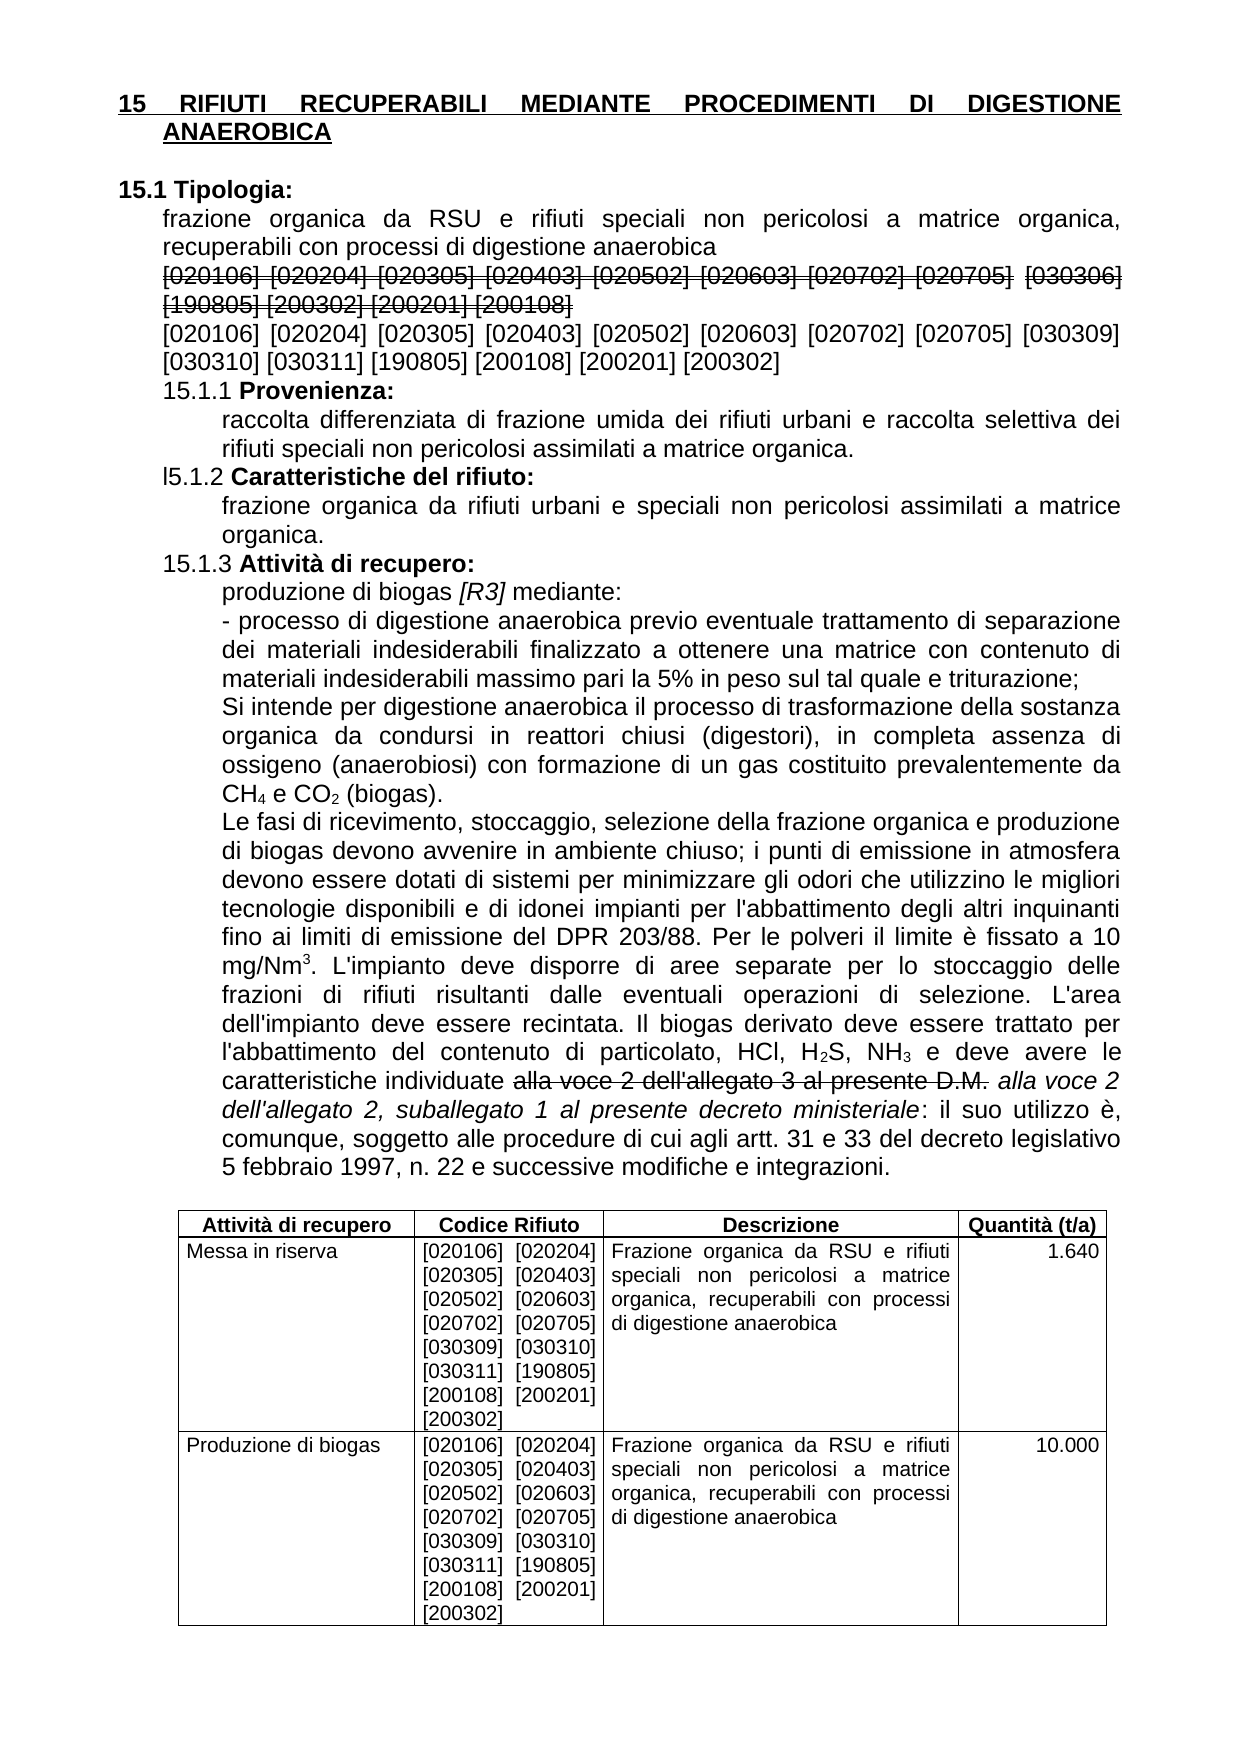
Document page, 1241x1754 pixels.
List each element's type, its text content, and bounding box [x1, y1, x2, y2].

table_header Descrizione [604, 1211, 958, 1236]
table_cell 10.000 [959, 1432, 1106, 1625]
table_cell Messa in riserva [179, 1238, 414, 1431]
table_header Attività di recupero [179, 1211, 414, 1236]
text Le fasi di ricevimento, stoccaggio, selezione della frazione organica e produzione di biogas devono avvenire in ambiente chiuso; i punti di emissione in atmosfera devono essere dotati di sistemi per minimizzare gli odori che utilizzino le migliori tecnologie disponibili e di idonei impianti per l'abbattimento degli altri inquinanti fino ai limiti di emissione del DPR 203/88. Per le polveri il limite è fissato a 10 mg/Nm3. L'impianto deve disporre di aree separate per lo stoccaggio delle frazioni di rifiuti risultanti dalle eventuali operazioni di selezione. L'area dell'impianto deve essere recintata. Il biogas derivato deve essere trattato per l'abbattimento del contenuto di particolato, HCl, H2S, NH3 e deve avere le caratteristiche individuate alla voce 2 dell'allegato 3 al presente D.M. alla voce 2 dell'allegato 2, suballegato 1 al presente decreto ministeriale: il suo utilizzo è, comunque, soggetto alle procedure di cui agli artt. 31 e 33 del decreto legislativo 5 febbraio 1997, n. 22 e successive modifiche e integrazioni. [222, 807, 1122, 1181]
text Si intende per digestione anaerobica il processo di trasformazione della sostanza organica da condursi in reattori chiusi (digestori), in completa assenza di ossigeno (anaerobiosi) con formazione di un gas costituito prevalentemente da CH4 e CO2 (biogas). [222, 692, 1122, 807]
table_cell Produzione di biogas [179, 1432, 414, 1625]
text ANAEROBICA [118, 115, 1122, 146]
subtitle 15.1 Tipologia: [118, 175, 1122, 204]
table_cell [020106] [020204] [020305] [020403] [020502] [020603] [020702] [020705] [030309] [030310] [030311] [190805] [200108] [200201] [200302] [415, 1432, 603, 1625]
text [020106] [020204] [020305] [020403] [020502] [020603] [020702] [020705] [030309] [030310] [030311] [190805] [200108] [200201] [200302] [162, 319, 1122, 376]
text [020106] [020204] [020305] [020403] [020502] [020603] [020702] [020705] [030306] [190805] [200302] [200201] [200108] [162, 261, 1122, 319]
text - processo di digestione anaerobica previo eventuale trattamento di separazione dei materiali indesiderabili finalizzato a ottenere una matrice con contenuto di materiali indesiderabili massimo pari la 5% in peso sul tal quale e triturazione; [222, 606, 1122, 692]
table_header Quantità (t/a) [959, 1211, 1106, 1236]
text frazione organica da RSU e rifiuti speciali non pericolosi a matrice organica, recuperabili con processi di digestione anaerobica [162, 204, 1122, 261]
table_header Codice Rifiuto [415, 1211, 603, 1236]
text l5.1.2 Caratteristiche del rifiuto: [162, 462, 1122, 491]
table_cell Frazione organica da RSU e rifiuti speciali non pericolosi a matrice organica, recuperabili con processi di digestione anaerobica [604, 1432, 958, 1625]
text 15.1.3 Attività di recupero: [162, 549, 1122, 577]
table_cell [020106] [020204] [020305] [020403] [020502] [020603] [020702] [020705] [030309] [030310] [030311] [190805] [200108] [200201] [200302] [415, 1238, 603, 1431]
table_cell 1.640 [959, 1238, 1106, 1431]
table_cell Frazione organica da RSU e rifiuti speciali non pericolosi a matrice organica, recuperabili con processi di digestione anaerobica [604, 1238, 958, 1431]
text 15 RIFIUTI RECUPERABILI MEDIANTE PROCEDIMENTI DI DIGESTIONE [118, 89, 1122, 114]
text raccolta differenziata di frazione umida dei rifiuti urbani e raccolta selettiva dei rifiuti speciali non pericolosi assimilati a matrice organica. [222, 405, 1122, 462]
text produzione di biogas [R3] mediante: [222, 577, 1122, 606]
text frazione organica da rifiuti urbani e speciali non pericolosi assimilati a matrice organica. [222, 491, 1122, 549]
text 15.1.1 Provenienza: [162, 376, 1122, 405]
